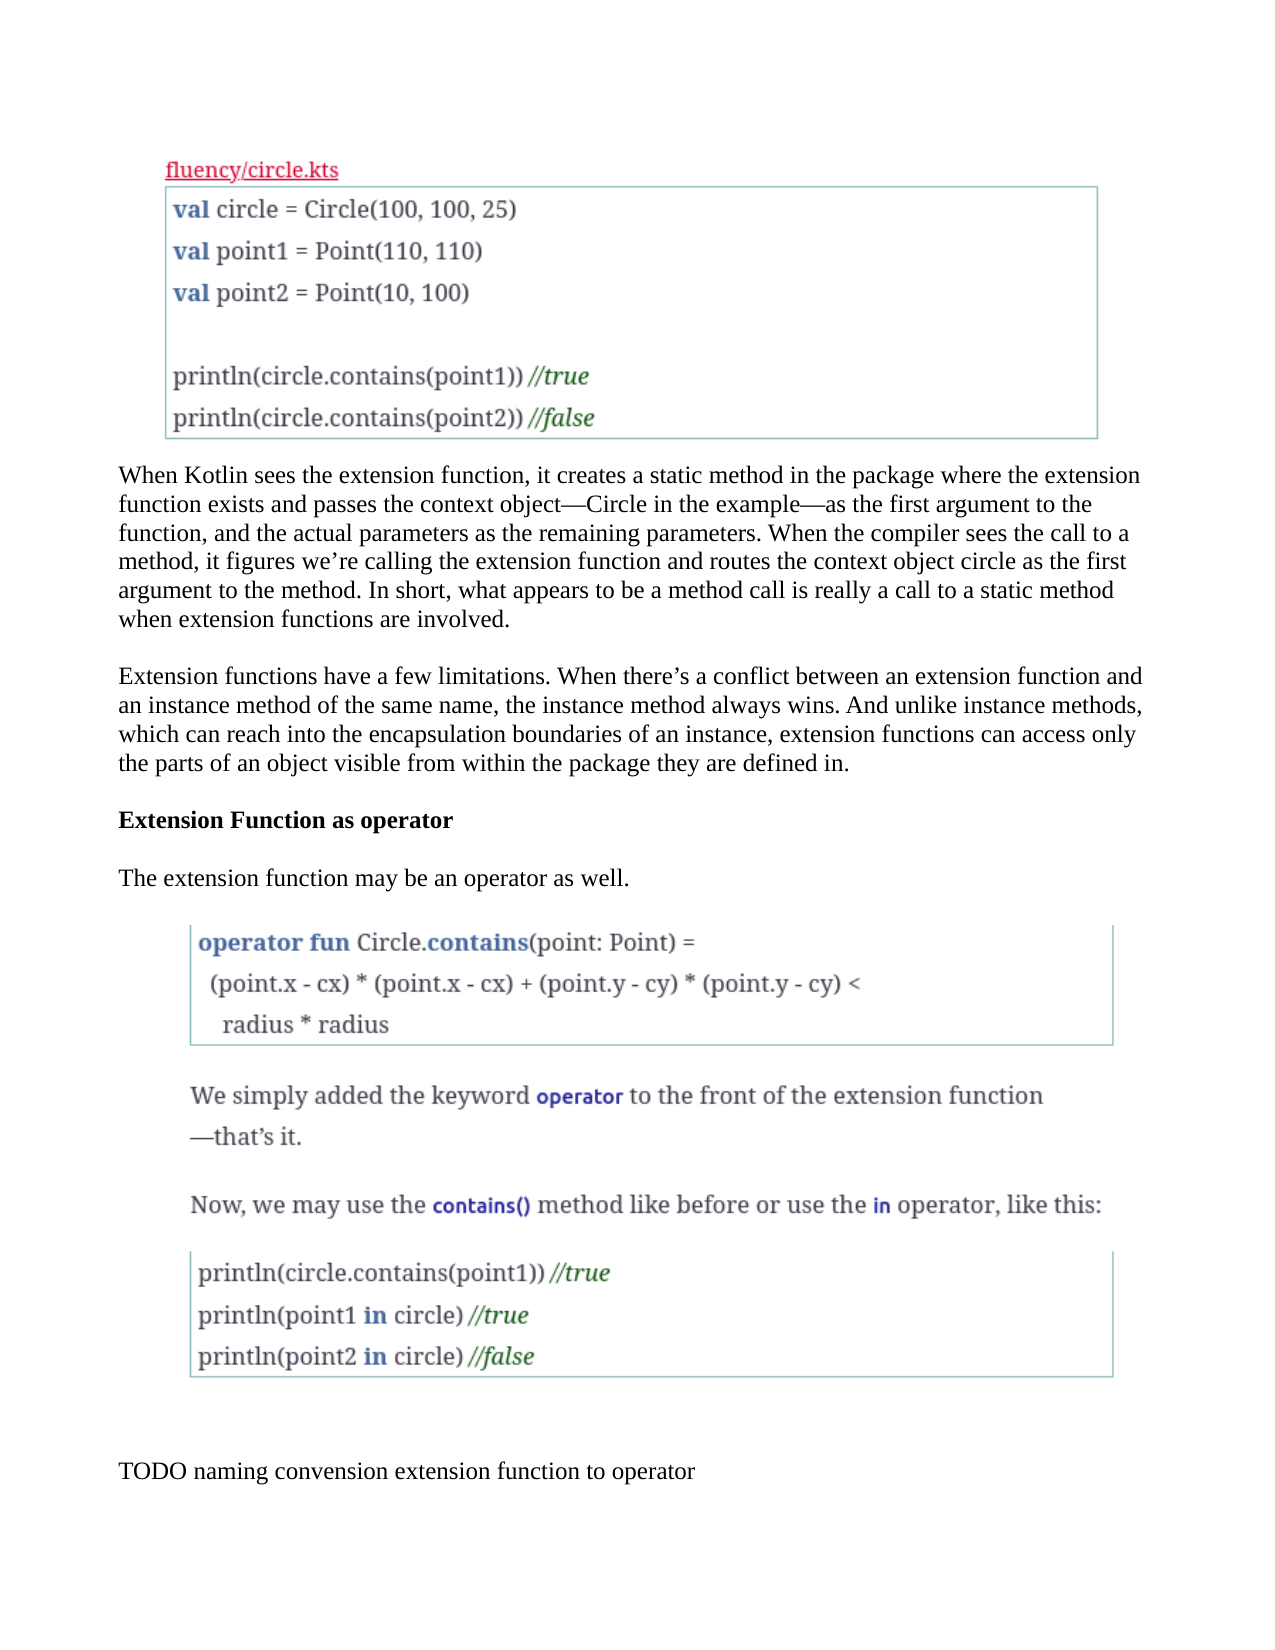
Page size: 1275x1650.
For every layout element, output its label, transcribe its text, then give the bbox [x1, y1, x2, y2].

text Extension Function as operator [118, 805, 1157, 834]
text TODO naming convension extension function to operator [118, 1456, 1157, 1485]
text When Kotlin sees the extension function, it creates a static method in the package where the extension function exists and passes the context object—Circle in the example—as the first argument to the function, and the actual parameters as the remaining parameters. When the compiler sees the call to a method, it figures we’re calling the extension function and routes the context object circle as the first argument to the method. In short, what appears to be a method call is really a call to a static method when extension functions are involved. [118, 461, 1157, 633]
text Extension functions have a few limitations. When there’s a conflict between an extension function and an instance method of the same name, the instance method always wins. And unlike instance methods, which can reach into the encapsulation boundaries of an instance, extension functions can access only the parts of an object visible from within the package they are defined in. [118, 661, 1157, 776]
picture [122, 925, 1162, 1399]
text The extension function may be an operator as well. [118, 863, 1157, 891]
picture [118, 146, 1157, 461]
